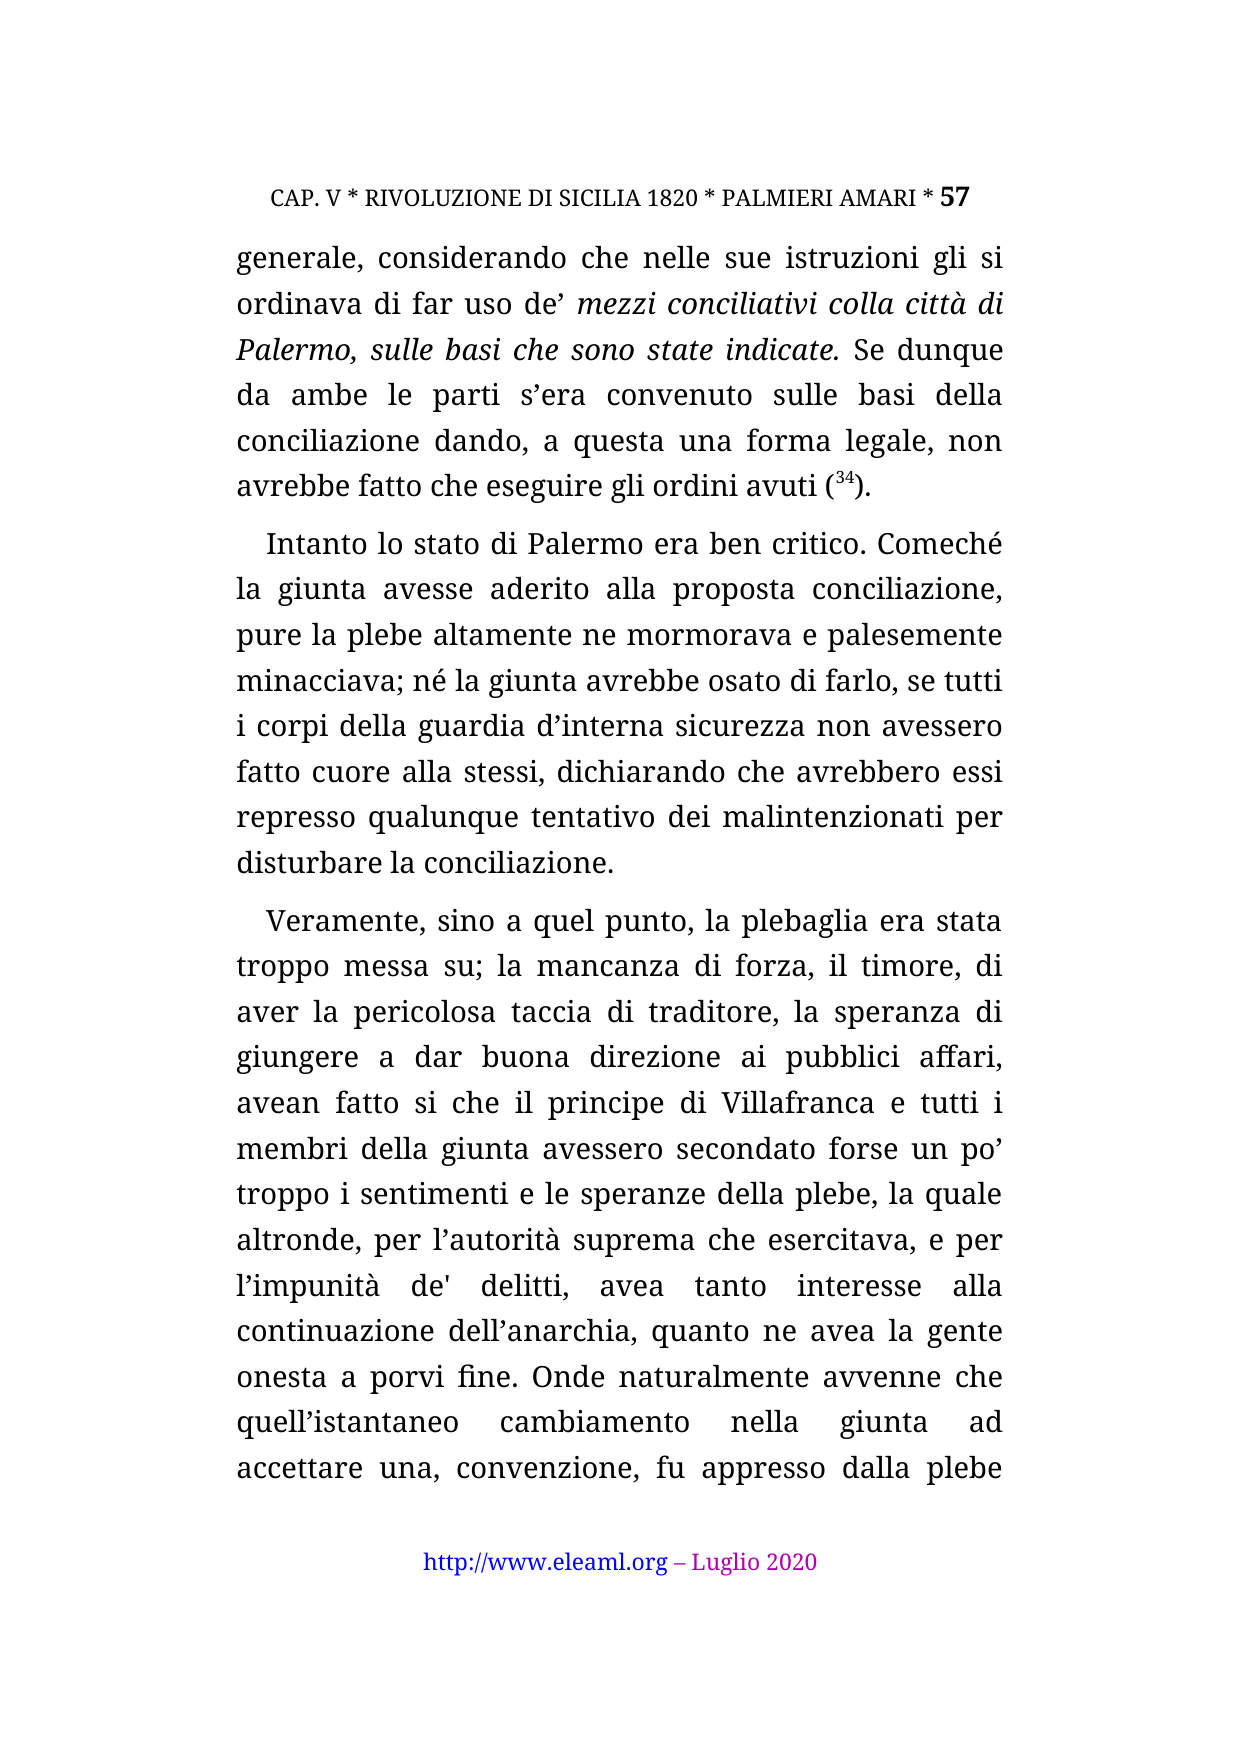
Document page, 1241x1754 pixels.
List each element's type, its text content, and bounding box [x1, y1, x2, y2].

text generale, considerando che nelle sue istruzioni gli si ordinava di far uso de’ mezzi conciliativi colla città di Palermo, sulle basi che sono state indicate. Se dunque da ambe le parti s’era convenuto sulle basi della conciliazione dando, a questa una forma legale, non avrebbe fatto che eseguire gli ordini avuti (). [236, 237, 1004, 505]
text Veramente, sino a quel punto, la plebaglia era stata troppo messa su; la mancanza di forza, il timore, di aver la pericolosa taccia di traditore, la speranza di giungere a dar buona direzione ai pubblici affari, avean fatto si che il principe di Villafranca e tutti i membri della giunta avessero secondato forse un po’ troppo i sentimenti e le speranze della plebe, la quale altronde, per l’autorità suprema che esercitava, e per l’impunità de' delitti, avea tanto interesse alla continuazione dell’anarchia, quanto ne avea la gente onesta a porvi fine. Onde naturalmente avvenne che quell’istantaneo cambiamento nella giunta ad accettare una, convenzione, fu appresso dalla plebe [236, 900, 1004, 1487]
text Intanto lo stato di Palermo era ben critico. Comeché la giunta avesse aderito alla proposta conciliazione, pure la plebe altamente ne mormorava e palesemente minacciava; né la giunta avrebbe osato di farlo, se tutti i corpi della guardia d’interna sicurezza non avessero fatto cuore alla stessi, dichiarando che avrebbero essi represso qualunque tentativo dei malintenzionati per disturbare la conciliazione. [236, 523, 1004, 882]
